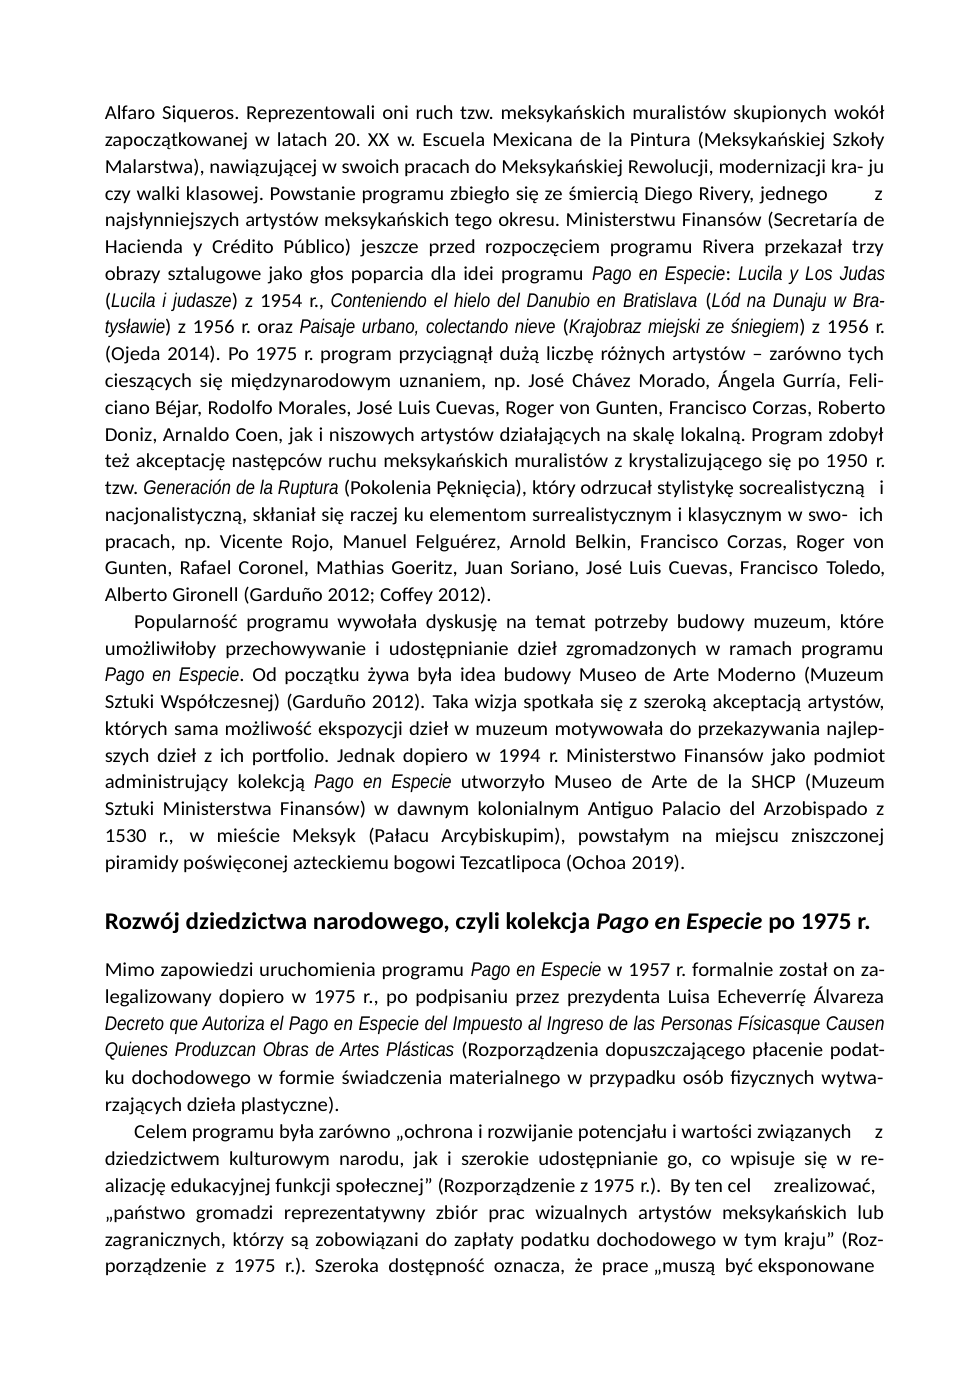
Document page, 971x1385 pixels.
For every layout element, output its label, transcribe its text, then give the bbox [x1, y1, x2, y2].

text Celem programu była zarówno „ochrona i rozwijanie potencjału i wartości związanych z dziedzictwem kulturowym narodu, jak i szerokie udostępnianie go, co wpisuje się w re- alizację edukacyjnej funkcji społecznej” (Rozporządzenie z 1975 r.). By ten cel zrealizować, [104, 1119, 885, 1197]
text Rozwój dziedzictwa narodowego, czyli kolekcja Pago en Especie po 1975 r. [104, 906, 896, 936]
text „państwo gromadzi reprezentatywny zbiór prac wizualnych artystów meksykańskich lub zagranicznych, którzy są zobowiązani do zapłaty podatku dochodowego w tym kraju” (Roz- porządzenie z 1975 r.). Szeroka dostępność oznacza, że prace „muszą być eksponowane [104, 1200, 885, 1278]
text Alfaro Siqueros. Reprezentowali oni ruch tzw. meksykańskich muralistów skupionych wokół zapoczątkowanej w latach 20. XX w. Escuela Mexicana de la Pintura (Meksykańskiej Szkoły Malarstwa), nawiązującej w swoich pracach do Meksykańskiej Rewolucji, modernizacji kra- ju czy walki klasowej. Powstanie programu zbiegło się ze śmiercią Diego Rivery, jednego z najsłynniejszych artystów meksykańskich tego okresu. Ministerstwu Finansów (Secretaría de Hacienda y Crédito Público) jeszcze przed rozpoczęciem programu Rivera przekazał trzy obrazy sztalugowe jako głos poparcia dla idei programu Pago en Especie: Lucila y Los Judas (Lucila i judasze) z 1954 r., Conteniendo el hielo del Danubio en Bratislava (Lód na Dunaju w Bra- tysławie) z 1956 r. oraz Paisaje urbano, colectando nieve (Krajobraz miejski ze śniegiem) z 1956 r. (Ojeda 2014). Po 1975 r. program przyciągnął dużą liczbę różnych artystów – zarówno tych cieszących się międzynarodowym uznaniem, np. José Chávez Morado, Ángela Gurría, Feli- ciano Béjar, Rodolfo Morales, José Luis Cuevas, Roger von Gunten, Francisco Corzas, Roberto Doniz, Arnaldo Coen, jak i niszowych artystów działających na skalę lokalną. Program zdobył też akceptację następców ruchu meksykańskich muralistów z krystalizującego się po 1950 r. tzw. Generación de la Ruptura (Pokolenia Pęknięcia), który odrzucał stylistykę socrealistyczną i nacjonalistyczną, skłaniał się raczej ku elementom surrealistycznym i klasycznym w swo- ich pracach, np. Vicente Rojo, Manuel Felguérez, Arnold Belkin, Francisco Corzas, Roger von Gunten, Rafael Coronel, Mathias Goeritz, Juan Soriano, José Luis Cuevas, Francisco Toledo, Alberto Gironell (Garduño 2012; Coffey 2012). [104, 100, 885, 606]
text Popularność programu wywołała dyskusję na temat potrzeby budowy muzeum, które umożliwiłoby przechowywanie i udostępnianie dzieł zgromadzonych w ramach programu Pago en Especie. Od początku żywa była idea budowy Museo de Arte Moderno (Muzeum Sztuki Współczesnej) (Garduño 2012). Taka wizja spotkała się z szeroką akceptacją artystów, których sama możliwość ekspozycji dzieł w muzeum motywowała do przekazywania najlep- szych dzieł z ich portfolio. Jednak dopiero w 1994 r. Ministerstwo Finansów jako podmiot administrujący kolekcją Pago en Especie utworzyło Museo de Arte de la SHCP (Muzeum Sztuki Ministerstwa Finansów) w dawnym kolonialnym Antiguo Palacio del Arzobispado z 1530 r., w mieście Meksyk (Pałacu Arcybiskupim), powstałym na miejscu zniszczonej piramidy poświęconej azteckiemu bogowi Tezcatlipoca (Ochoa 2019). [104, 609, 885, 874]
text Mimo zapowiedzi uruchomienia programu Pago en Especie w 1957 r. formalnie został on za- legalizowany dopiero w 1975 r., po podpisaniu przez prezydenta Luisa Echeverríę Álvareza Decreto que Autoriza el Pago en Especie del Impuesto al Ingreso de las Personas Físicasque Causen Quienes Produzcan Obras de Artes Plásticas (Rozporządzenia dopuszczającego płacenie podat- ku dochodowego w formie świadczenia materialnego w przypadku osób fizycznych wytwa- rzających dzieła plastyczne). [104, 957, 885, 1116]
